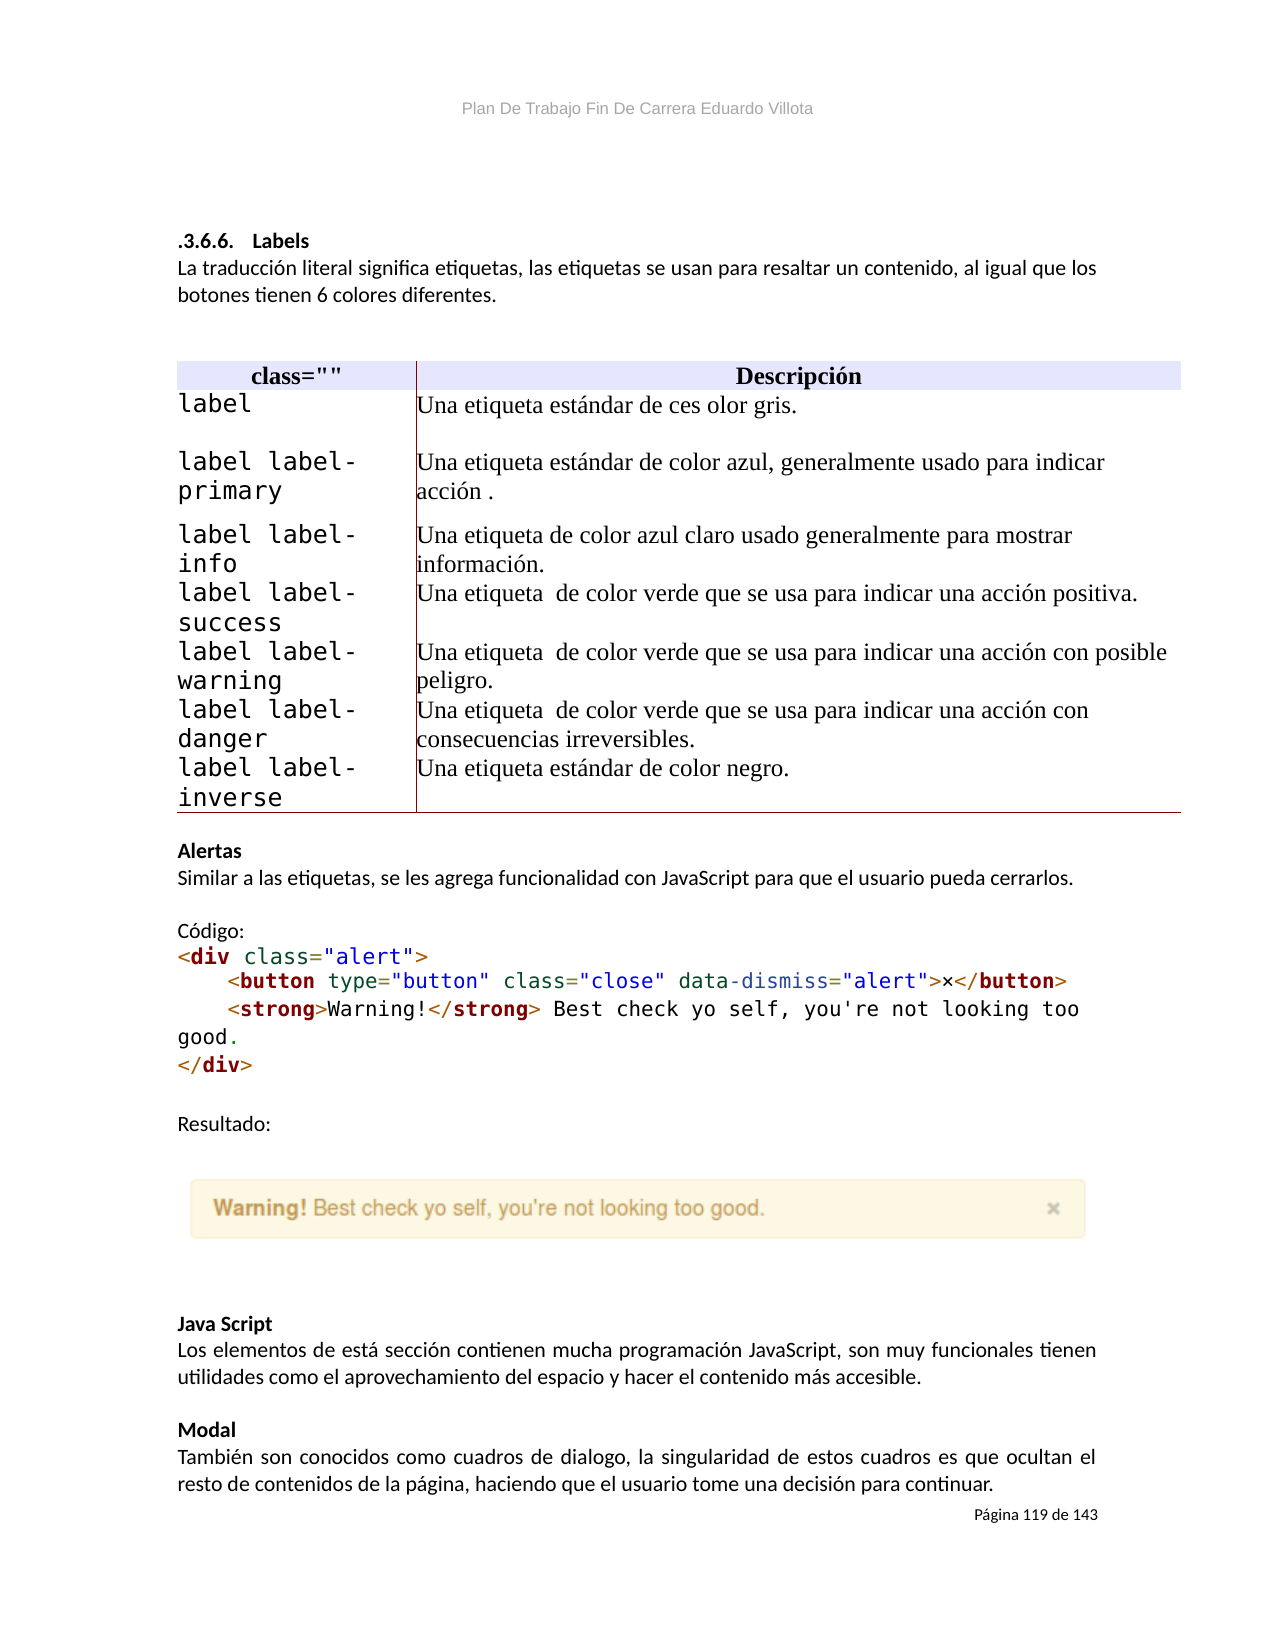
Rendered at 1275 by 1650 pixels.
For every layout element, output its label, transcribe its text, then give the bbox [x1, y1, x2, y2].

table_cell Una etiqueta estándar de color azul, generalmente usado para indicar acción . [417, 447, 1181, 520]
table_cell label label-danger [177, 695, 416, 753]
text Resultado: [177, 1110, 1098, 1137]
text <button type="button" class="close" data-dismiss="alert">×</button> [177, 969, 1098, 994]
table_cell label label-warning [177, 637, 416, 695]
table_cell label [177, 390, 416, 447]
table_cell label label-info [177, 520, 416, 578]
table_cell Una etiqueta de color verde que se usa para indicar una acción con consecuencias irreversibles. [417, 695, 1181, 753]
text Java Script [177, 1310, 1098, 1337]
text Código: [177, 917, 1098, 944]
table_cell Una etiqueta de color azul claro usado generalmente para mostrar información. [417, 520, 1181, 578]
text Alertas [177, 837, 1098, 864]
table_cell Una etiqueta estándar de ces olor gris. [417, 390, 1181, 447]
table_cell Una etiqueta estándar de color negro. [417, 754, 1181, 812]
table_cell label label-inverse [177, 754, 416, 812]
table_cell Una etiqueta de color verde que se usa para indicar una acción con posible peligro. [417, 637, 1181, 695]
text La traducción literal significa etiquetas, las etiquetas se usan para resaltar un contenido, al igual que los botones tienen 6 colores diferentes. [177, 254, 1098, 308]
text <strong>Warning!</strong> Best check yo self, you're not looking too good. [177, 997, 1098, 1049]
text Modal [177, 1417, 1098, 1443]
table_cell label label-primary [177, 447, 416, 520]
table_header Descripción [417, 361, 1181, 390]
text También son conocidos como cuadros de dialogo, la singularidad de estos cuadros es que ocultan el resto de contenidos de la página, haciendo que el usuario tome una decisión para continuar. [177, 1443, 1098, 1497]
text <div class="alert"> [177, 944, 1098, 969]
picture [177, 1161, 1098, 1257]
text Similar a las etiquetas, se les agrega funcionalidad con JavaScript para que el usuario pueda cerrarlos. [177, 864, 1098, 891]
text </div> [177, 1053, 1098, 1077]
table_cell label label-success [177, 579, 416, 637]
table_header class="" [177, 361, 416, 390]
text .3.6.6. Labels [177, 228, 1098, 254]
table_cell Una etiqueta de color verde que se usa para indicar una acción positiva. [417, 579, 1181, 637]
text Los elementos de está sección contienen mucha programación JavaScript, son muy funcionales tienen utilidades como el aprovechamiento del espacio y hacer el contenido más accesible. [177, 1337, 1098, 1390]
